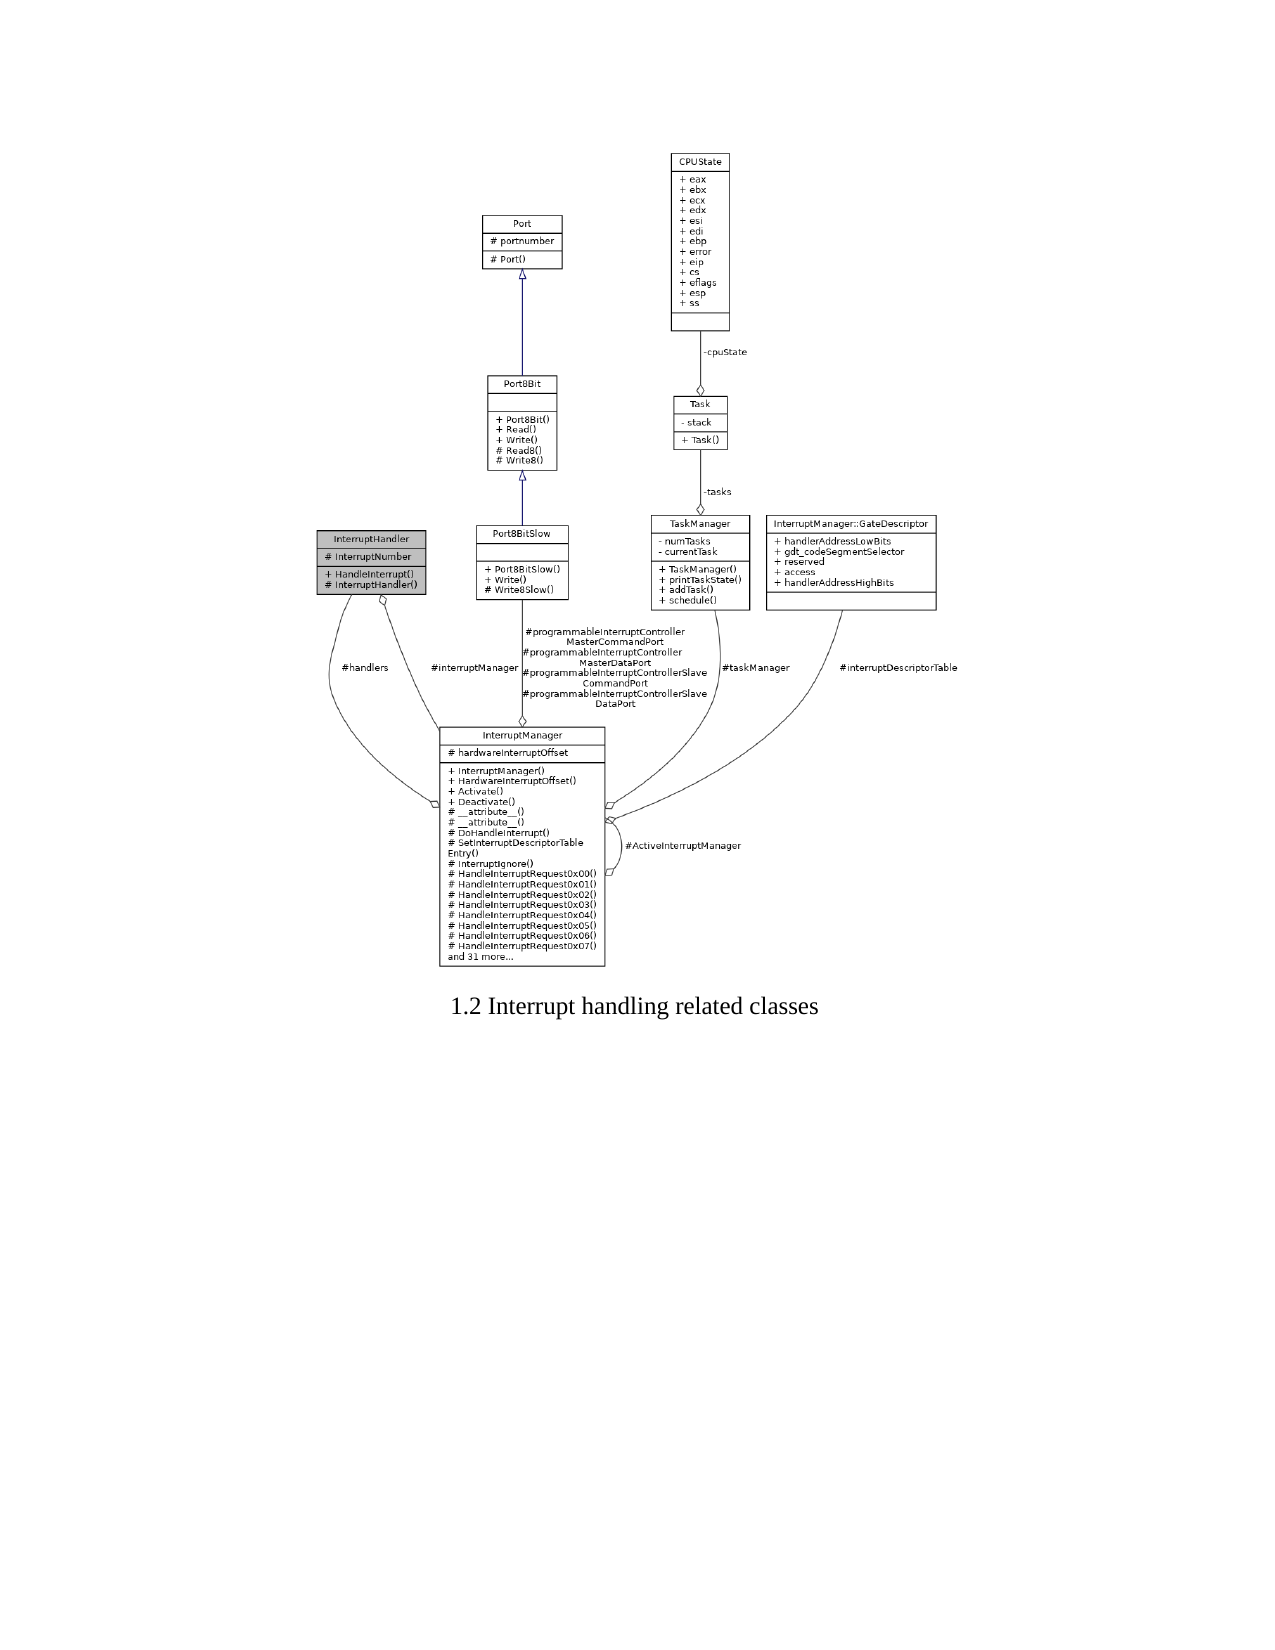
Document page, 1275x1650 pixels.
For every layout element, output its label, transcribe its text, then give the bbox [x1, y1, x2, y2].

text 1.2 Interrupt handling related classes [150, 991, 1125, 1020]
